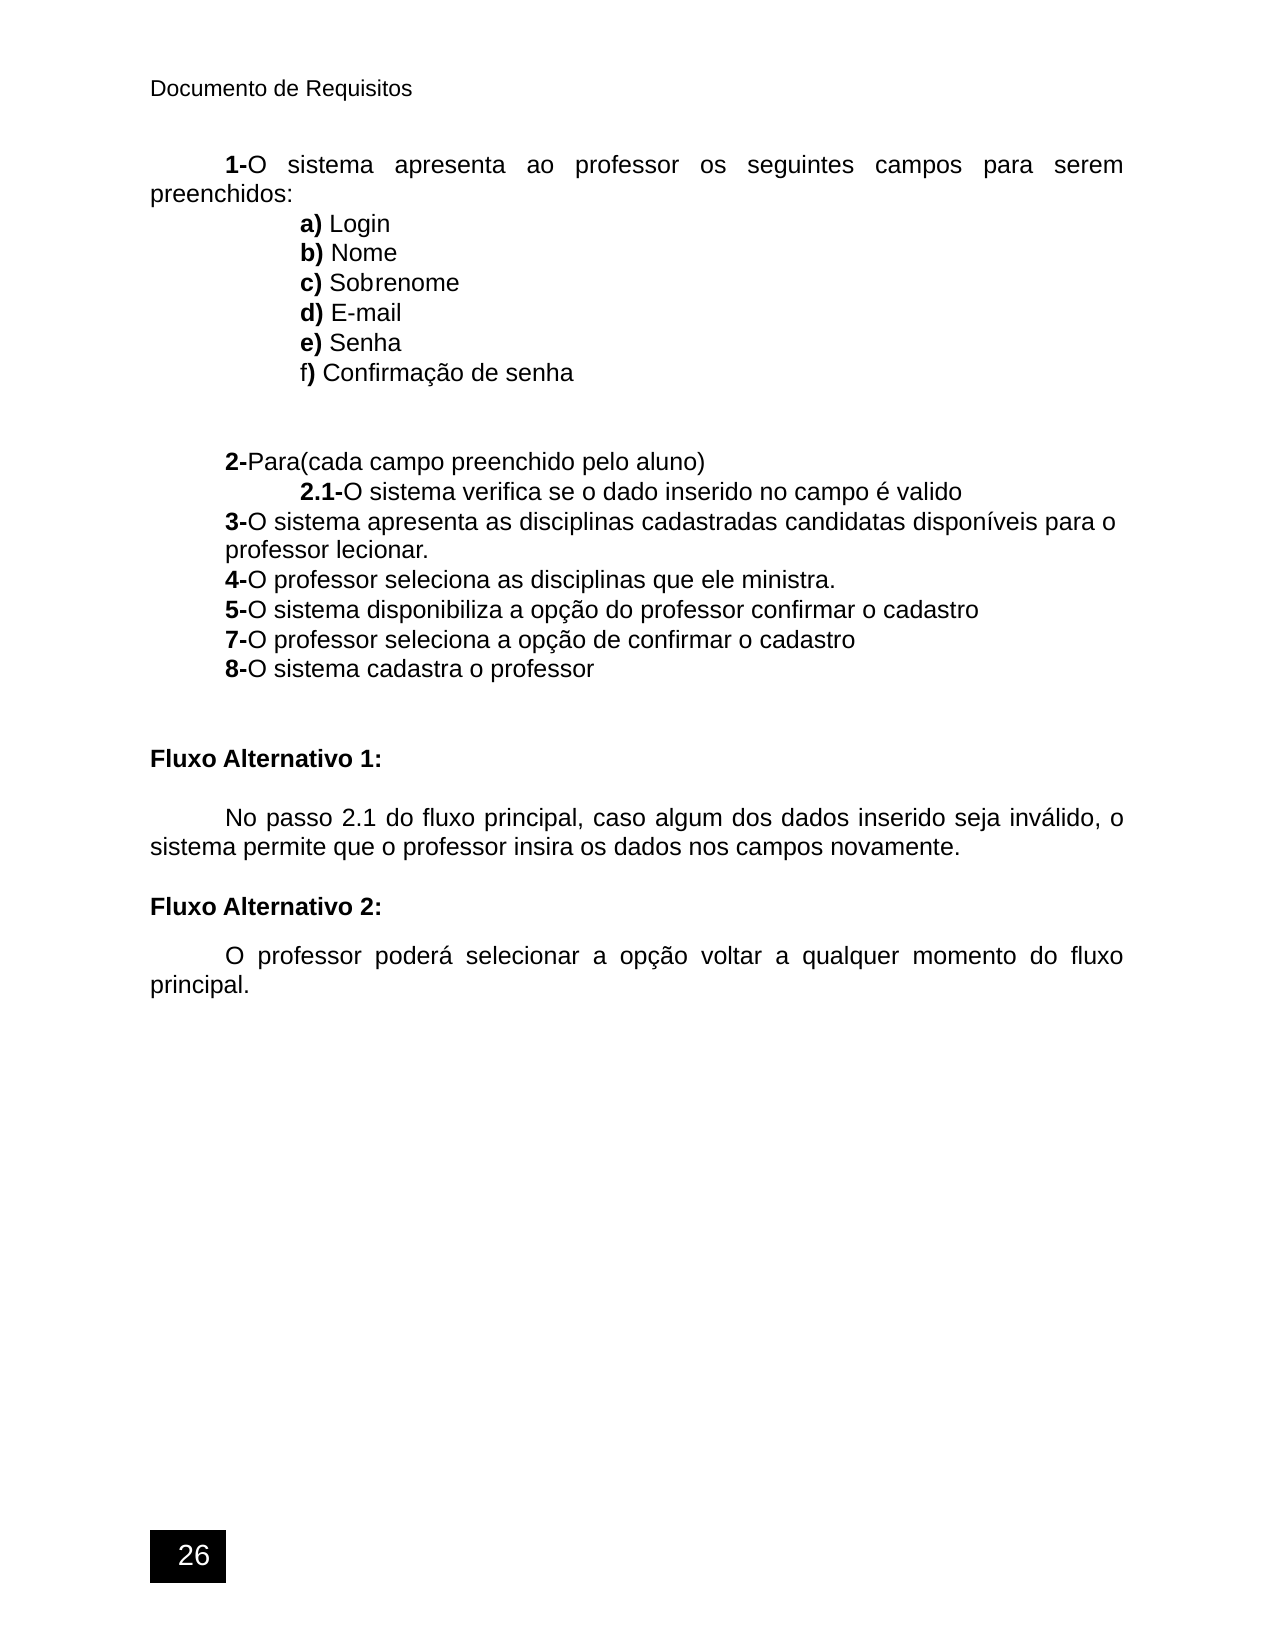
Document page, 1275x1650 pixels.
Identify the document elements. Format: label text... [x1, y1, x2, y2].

text 4-O professor seleciona as disciplinas que ele ministra. [150, 565, 1125, 594]
text 3-O sistema apresenta as disciplinas cadastradas candidatas disponíveis para o professor lecionar. [150, 506, 1125, 564]
text 5-O sistema disponibiliza a opção do professor confirmar o cadastro [150, 595, 1125, 623]
text 7-O professor seleciona a opção de confirmar o cadastro [150, 624, 1125, 653]
text d) E-mail [150, 298, 1125, 327]
text f) Confirmação de senha [150, 357, 1125, 386]
text b) Nome [150, 238, 1125, 267]
text 2-Para(cada campo preenchido pelo aluno) [150, 447, 1125, 476]
text Fluxo Alternativo 2: [150, 892, 1125, 921]
text No passo 2.1 do fluxo principal, caso algum dos dados inserido seja inválido, o sistema permite que o professor insira os dados nos campos novamente. [150, 803, 1125, 861]
text a) Login [150, 208, 1125, 237]
text 2.1-O sistema verifica se o dado inserido no campo é valido [150, 477, 1125, 505]
text Fluxo Alternativo 1: [150, 744, 1125, 772]
text 1-O sistema apresenta ao professor os seguintes campos para serem preenchidos: [150, 150, 1125, 207]
text 8-O sistema cadastra o professor [150, 654, 1125, 683]
text c) Sob renome [150, 268, 1125, 297]
text e) Senha [150, 328, 1125, 356]
text O professor poderá selecionar a opção voltar a qualquer momento do fluxo principal. [150, 941, 1125, 999]
